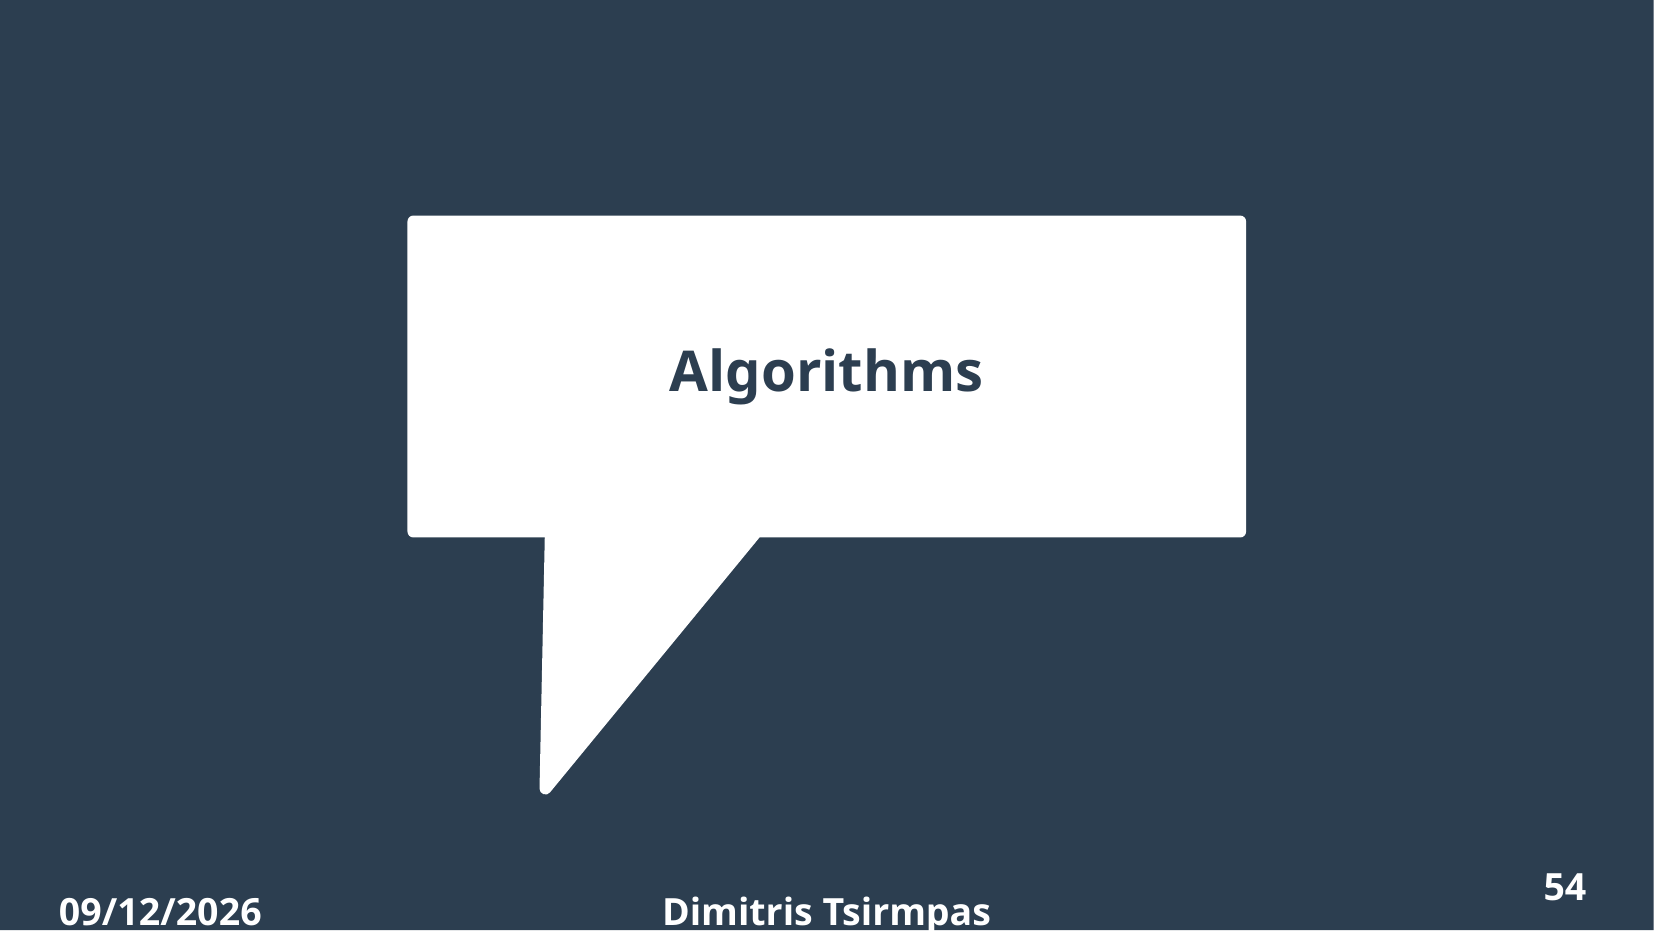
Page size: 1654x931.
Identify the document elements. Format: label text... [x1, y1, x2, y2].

title Algorithms [442, 236, 1211, 502]
